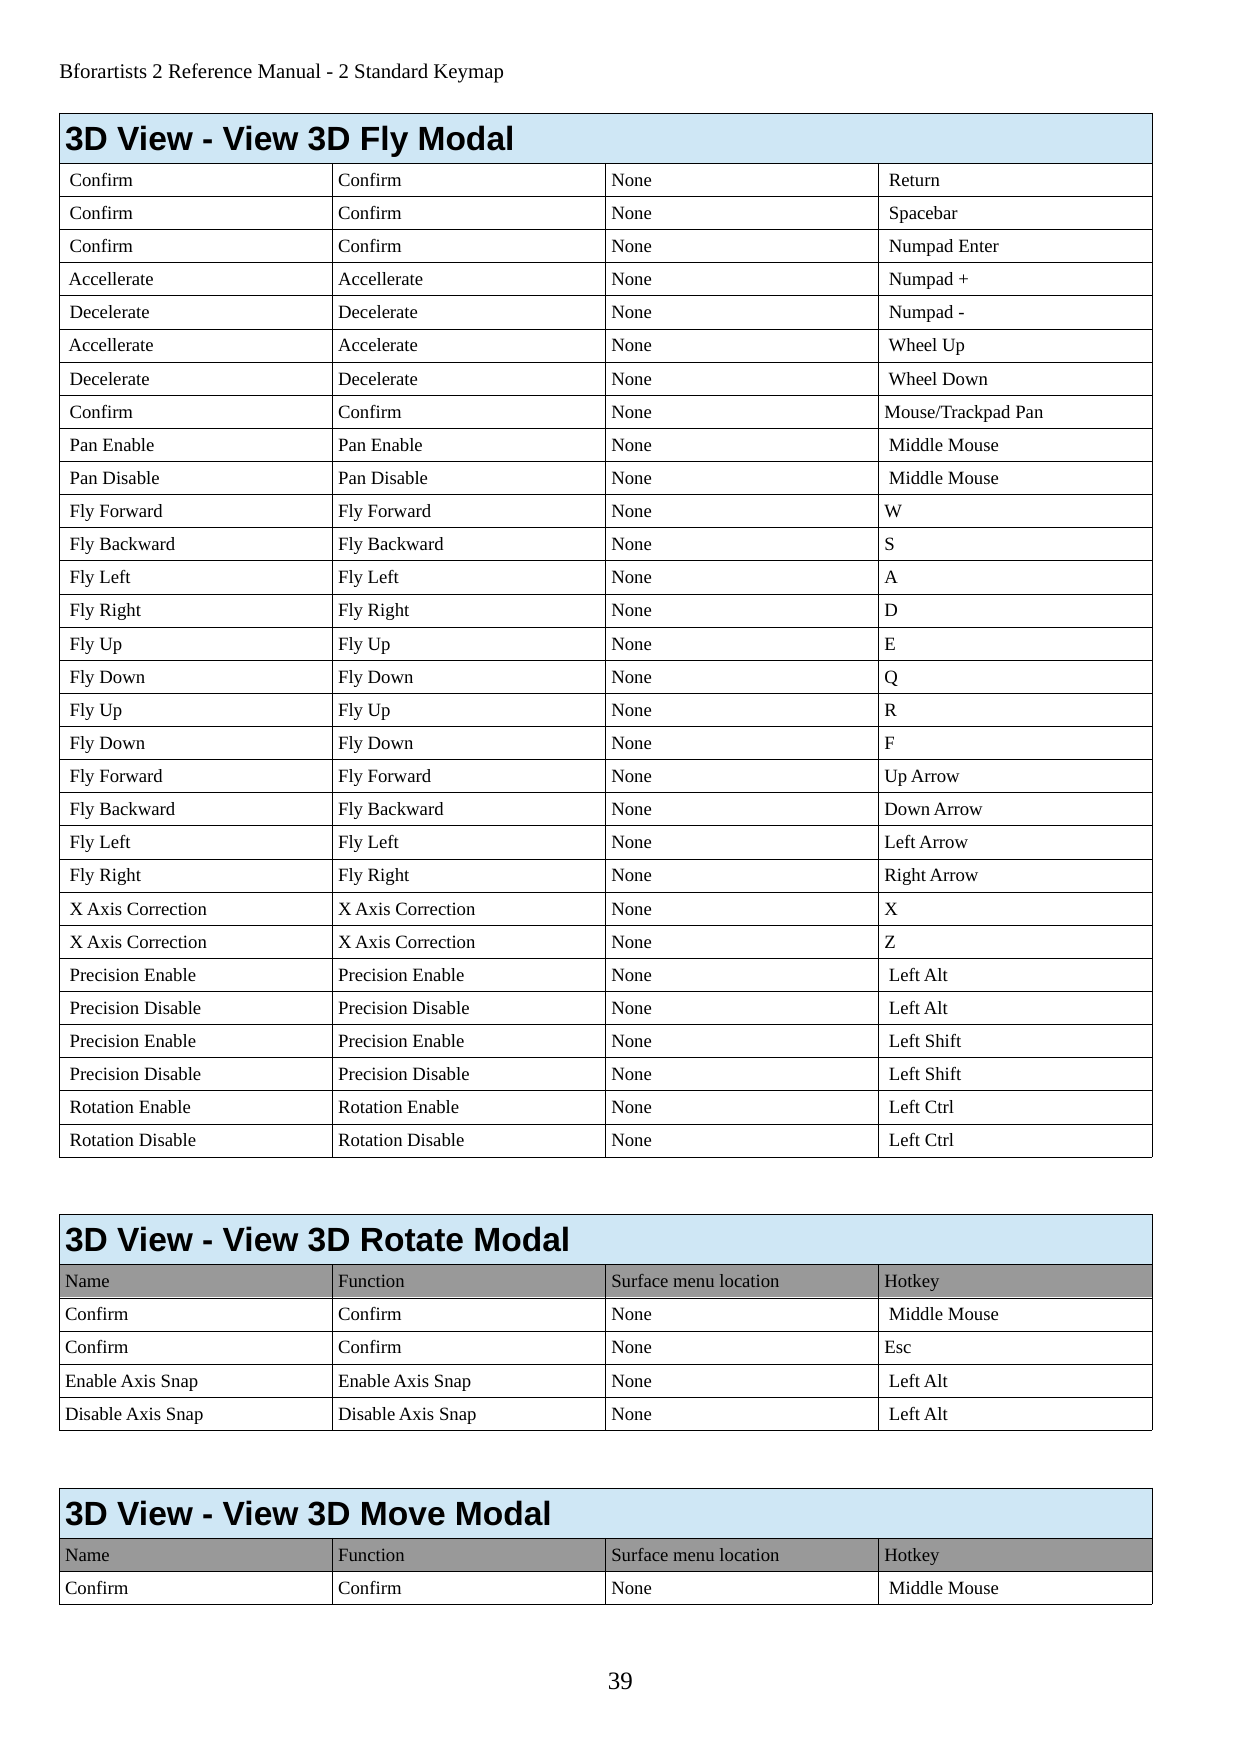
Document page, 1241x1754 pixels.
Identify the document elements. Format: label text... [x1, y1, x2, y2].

table_cell Function [333, 1539, 605, 1571]
table_cell Hotkey [879, 1265, 1152, 1297]
table_cell Name [60, 1539, 332, 1571]
table_cell Confirm [60, 230, 332, 262]
table_cell Confirm [333, 1332, 605, 1364]
table_cell None [606, 727, 878, 759]
table_header 3D View - View 3D Fly Modal [60, 114, 1152, 163]
table_cell Function [333, 1265, 605, 1297]
table_cell A [879, 561, 1152, 593]
table_cell None [606, 1058, 878, 1090]
table_cell Decelerate [333, 296, 605, 328]
table_cell Up Arrow [879, 760, 1152, 792]
table_cell None [606, 694, 878, 726]
table_cell Decelerate [60, 296, 332, 328]
table_cell Surface menu location [606, 1265, 878, 1297]
table_cell Fly Forward [333, 760, 605, 792]
table_cell Rotation Disable [333, 1125, 605, 1157]
table_cell Hotkey [879, 1539, 1152, 1571]
table_cell Left Shift [879, 1025, 1152, 1057]
table_cell Fly Up [60, 694, 332, 726]
table_cell Precision Disable [333, 992, 605, 1024]
table_header 3D View - View 3D Rotate Modal [60, 1215, 1152, 1264]
table_cell Rotation Enable [60, 1091, 332, 1123]
table_cell Confirm [60, 1332, 332, 1364]
table_cell Left Arrow [879, 826, 1152, 858]
table_cell Pan Enable [60, 429, 332, 461]
table_cell Fly Backward [333, 793, 605, 825]
table_cell None [606, 926, 878, 958]
table_cell Middle Mouse [879, 462, 1152, 494]
table_cell Wheel Up [879, 330, 1152, 362]
table_cell None [606, 528, 878, 560]
table_cell Precision Disable [60, 992, 332, 1024]
table_cell None [606, 595, 878, 627]
table_cell Fly Left [60, 826, 332, 858]
table_cell None [606, 1091, 878, 1123]
table_cell Fly Right [333, 860, 605, 892]
table_cell Left Alt [879, 1365, 1152, 1397]
table_cell None [606, 363, 878, 395]
table_cell Fly Right [60, 595, 332, 627]
table_cell Confirm [60, 1299, 332, 1331]
table_cell Fly Left [60, 561, 332, 593]
table_cell None [606, 296, 878, 328]
table_cell Precision Enable [333, 959, 605, 991]
table_cell Fly Right [333, 595, 605, 627]
table_cell Numpad + [879, 263, 1152, 295]
table_header 3D View - View 3D Move Modal [60, 1489, 1152, 1538]
table_cell Accellerate [60, 330, 332, 362]
table_cell Z [879, 926, 1152, 958]
table_cell Fly Up [333, 628, 605, 660]
table_cell None [606, 893, 878, 925]
table_cell None [606, 495, 878, 527]
table_cell Fly Left [333, 561, 605, 593]
table_cell Right Arrow [879, 860, 1152, 892]
table_cell None [606, 330, 878, 362]
table_cell Confirm [333, 1572, 605, 1604]
table_cell None [606, 661, 878, 693]
table_cell Wheel Down [879, 363, 1152, 395]
table_cell Precision Disable [333, 1058, 605, 1090]
table_cell None [606, 760, 878, 792]
table_cell Precision Enable [60, 959, 332, 991]
table_cell None [606, 1025, 878, 1057]
table_cell E [879, 628, 1152, 660]
table_cell X Axis Correction [60, 926, 332, 958]
table_cell Spacebar [879, 197, 1152, 229]
table_cell Left Alt [879, 959, 1152, 991]
table_cell Confirm [60, 197, 332, 229]
table_cell Pan Enable [333, 429, 605, 461]
table_cell Confirm [333, 197, 605, 229]
table_cell Accellerate [333, 263, 605, 295]
table_cell Fly Right [60, 860, 332, 892]
table_cell Disable Axis Snap [60, 1398, 332, 1430]
table_cell Fly Forward [333, 495, 605, 527]
table_cell Middle Mouse [879, 1572, 1152, 1604]
table_cell Pan Disable [333, 462, 605, 494]
table_cell None [606, 1398, 878, 1430]
table_cell Esc [879, 1332, 1152, 1364]
table_cell None [606, 164, 878, 196]
table_cell Fly Down [333, 661, 605, 693]
table_cell None [606, 1365, 878, 1397]
table_cell Confirm [60, 1572, 332, 1604]
table_cell Precision Disable [60, 1058, 332, 1090]
table_cell Rotation Disable [60, 1125, 332, 1157]
table_cell S [879, 528, 1152, 560]
table_cell Fly Left [333, 826, 605, 858]
table_cell X [879, 893, 1152, 925]
table_cell X Axis Correction [60, 893, 332, 925]
table_cell None [606, 396, 878, 428]
table_cell None [606, 959, 878, 991]
table_cell Pan Disable [60, 462, 332, 494]
table_cell Confirm [333, 164, 605, 196]
table_cell F [879, 727, 1152, 759]
table_cell None [606, 1572, 878, 1604]
table_cell Enable Axis Snap [60, 1365, 332, 1397]
table_cell Fly Forward [60, 495, 332, 527]
table_cell Confirm [333, 396, 605, 428]
table_cell Numpad - [879, 296, 1152, 328]
table_cell Fly Down [60, 727, 332, 759]
table_cell Fly Backward [333, 528, 605, 560]
table_cell W [879, 495, 1152, 527]
table_cell None [606, 628, 878, 660]
table_cell Precision Enable [333, 1025, 605, 1057]
table_cell Confirm [333, 1299, 605, 1331]
table_cell Left Ctrl [879, 1125, 1152, 1157]
table_cell None [606, 793, 878, 825]
table_cell None [606, 1125, 878, 1157]
table_cell D [879, 595, 1152, 627]
table_cell Left Ctrl [879, 1091, 1152, 1123]
table_cell Surface menu location [606, 1539, 878, 1571]
table_cell Enable Axis Snap [333, 1365, 605, 1397]
table_cell None [606, 1332, 878, 1364]
table_cell Left Alt [879, 1398, 1152, 1430]
table_cell Fly Backward [60, 793, 332, 825]
table_cell None [606, 263, 878, 295]
table_cell Middle Mouse [879, 1299, 1152, 1331]
table_cell None [606, 826, 878, 858]
table_cell Accelerate [333, 330, 605, 362]
table_cell Numpad Enter [879, 230, 1152, 262]
table_cell Confirm [333, 230, 605, 262]
table_cell Disable Axis Snap [333, 1398, 605, 1430]
table_cell Middle Mouse [879, 429, 1152, 461]
table_cell None [606, 462, 878, 494]
table_cell Precision Enable [60, 1025, 332, 1057]
table_cell Fly Up [333, 694, 605, 726]
table_cell Rotation Enable [333, 1091, 605, 1123]
table_cell Fly Up [60, 628, 332, 660]
table_cell Name [60, 1265, 332, 1297]
table_cell None [606, 561, 878, 593]
table_cell None [606, 992, 878, 1024]
table_cell Accellerate [60, 263, 332, 295]
table_cell Down Arrow [879, 793, 1152, 825]
table_cell Fly Forward [60, 760, 332, 792]
table_cell None [606, 860, 878, 892]
table_cell X Axis Correction [333, 926, 605, 958]
table_cell Return [879, 164, 1152, 196]
table_cell Confirm [60, 164, 332, 196]
table_cell None [606, 1299, 878, 1331]
table_cell X Axis Correction [333, 893, 605, 925]
table_cell Fly Down [60, 661, 332, 693]
table_cell Fly Backward [60, 528, 332, 560]
table_cell Left Shift [879, 1058, 1152, 1090]
table_cell R [879, 694, 1152, 726]
table_cell None [606, 230, 878, 262]
table_cell Fly Down [333, 727, 605, 759]
table_cell Decelerate [333, 363, 605, 395]
table_cell Left Alt [879, 992, 1152, 1024]
table_cell Mouse/Trackpad Pan [879, 396, 1152, 428]
table_cell None [606, 429, 878, 461]
table_cell None [606, 197, 878, 229]
table_cell Confirm [60, 396, 332, 428]
table_cell Decelerate [60, 363, 332, 395]
table_cell Q [879, 661, 1152, 693]
